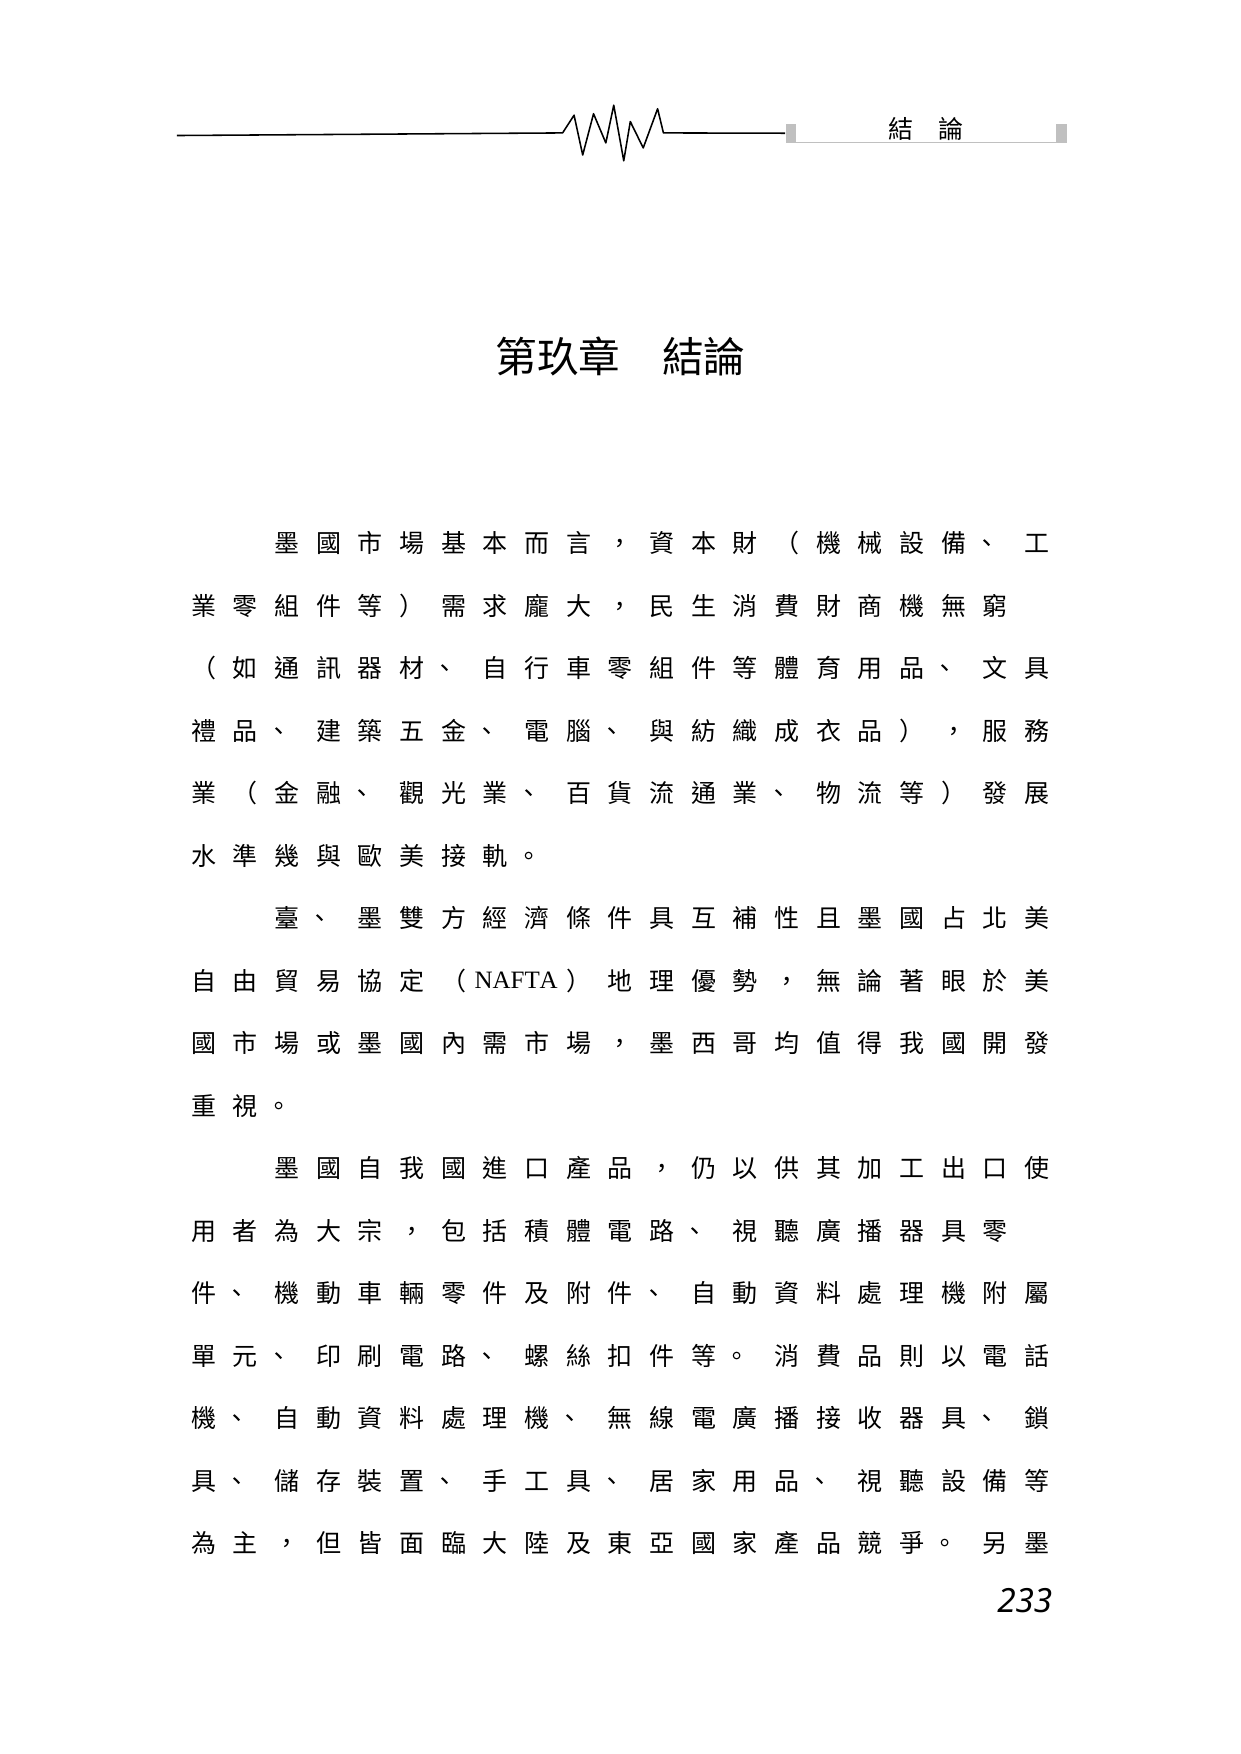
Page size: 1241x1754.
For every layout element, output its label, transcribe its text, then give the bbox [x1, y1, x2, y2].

text 臺、墨雙方經濟條件具互補性且墨國占北美自由貿易協定（NAFTA）地理優勢，無論著眼於美國市場或墨國內需市場，墨西哥均值得我國開發重視。 [183, 875, 1058, 1125]
text 墨國自我國進口產品，仍以供其加工出口使用者為大宗，包括積體電路、視聽廣播器具零件、機動車輛零件及附件、自動資料處理機附屬單元、印刷電路、螺絲扣件等。消費品則以電話機、自動資料處理機、無線電廣播接收器具、鎖具、儲存裝置、手工具、居家用品、視聽設備等為主，但皆面臨大陸及東亞國家產品競爭。另墨 [183, 1125, 1058, 1563]
text 墨國市場基本而言，資本財（機械設備、工業零組件等）需求龐大，民生消費財商機無窮（如通訊器材、自行車零組件等體育用品、文具禮品、建築五金、電腦、與紡織成衣品），服務業（金融、觀光業、百貨流通業、物流等）發展水準幾與歐美接軌。 [183, 500, 1058, 875]
text 第玖章 結論 [183, 313, 1058, 375]
